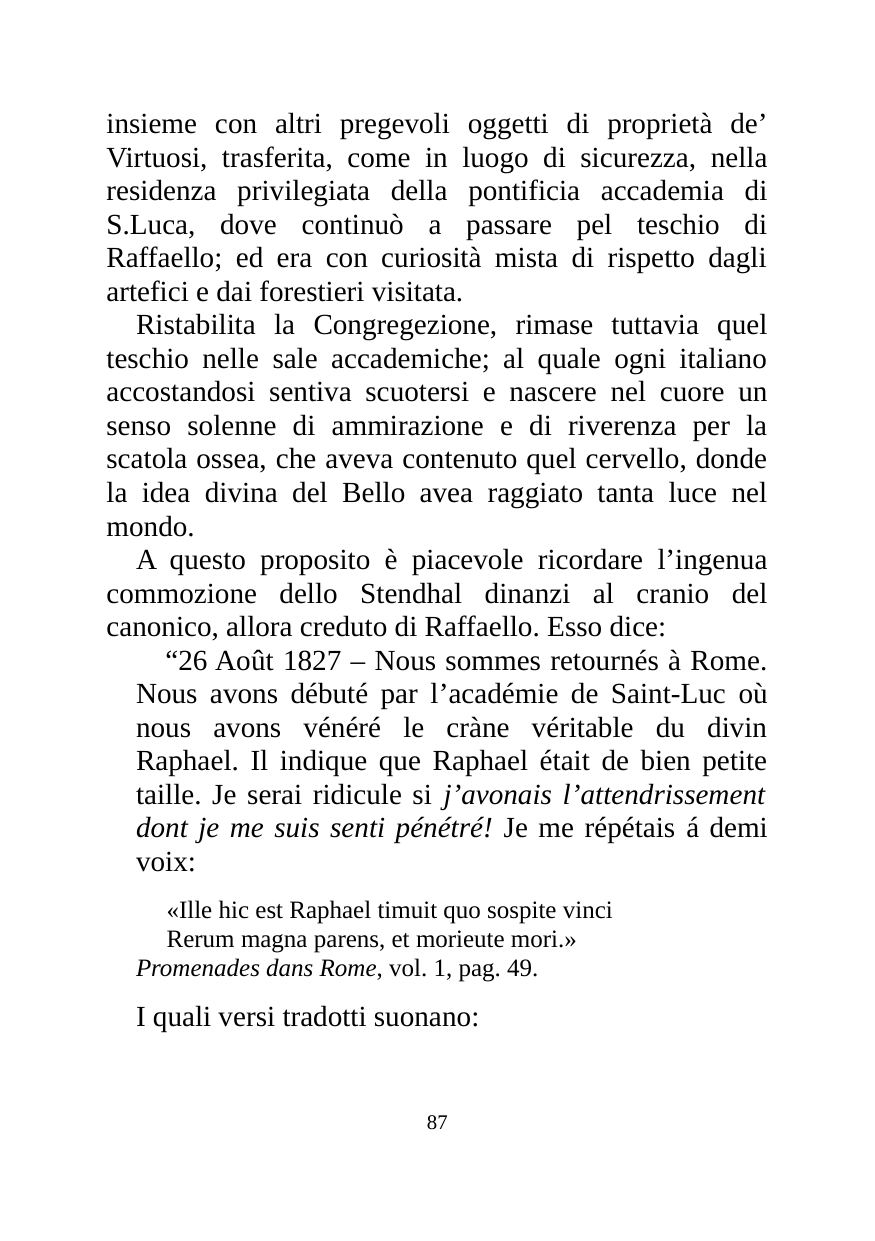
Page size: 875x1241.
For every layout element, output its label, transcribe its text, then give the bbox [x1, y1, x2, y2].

text A questo proposito è piacevole ricordare l’ingenua commozione dello Stendhal dinanzi al cranio del canonico, allora creduto di Raffaello. Esso dice: [106, 542, 768, 643]
text Ristabilita la Congregezione, rimase tuttavia quel teschio nelle sale accademiche; al quale ogni italiano accostandosi sentiva scuotersi e nascere nel cuore un senso solenne di ammirazione e di riverenza per la scatola ossea, che aveva contenuto quel cervello, donde la idea divina del Bello avea raggiato tanta luce nel mondo. [106, 307, 768, 542]
text Promenades dans Rome, vol. 1, pag. 49. [106, 953, 768, 982]
text Rerum magna parens, et morieute mori.» [166, 924, 768, 953]
text “26 Août 1827 – Nous sommes retournés à Rome. Nous avons débuté par l’académie de Saint-Luc où nous avons vénéré le cràne véritable du divin Raphael. Il indique que Raphael était de bien petite taille. Je serai ridicule si j’avonais l’attendrissement dont je me suis senti pénétré! Je me répétais á demi voix: [136, 643, 768, 878]
text I quali versi tradotti suonano: [106, 999, 768, 1033]
text «Ille hic est Raphael timuit quo sospite vinci [166, 895, 768, 924]
text insieme con altri pregevoli oggetti di proprietà de’ Virtuosi, trasferita, come in luogo di sicurezza, nella residenza privilegiata della pontificia accademia di S.Luca, dove continuò a passare pel teschio di Raffaello; ed era con curiosità mista di rispetto dagli artefici e dai forestieri visitata. [106, 106, 768, 307]
